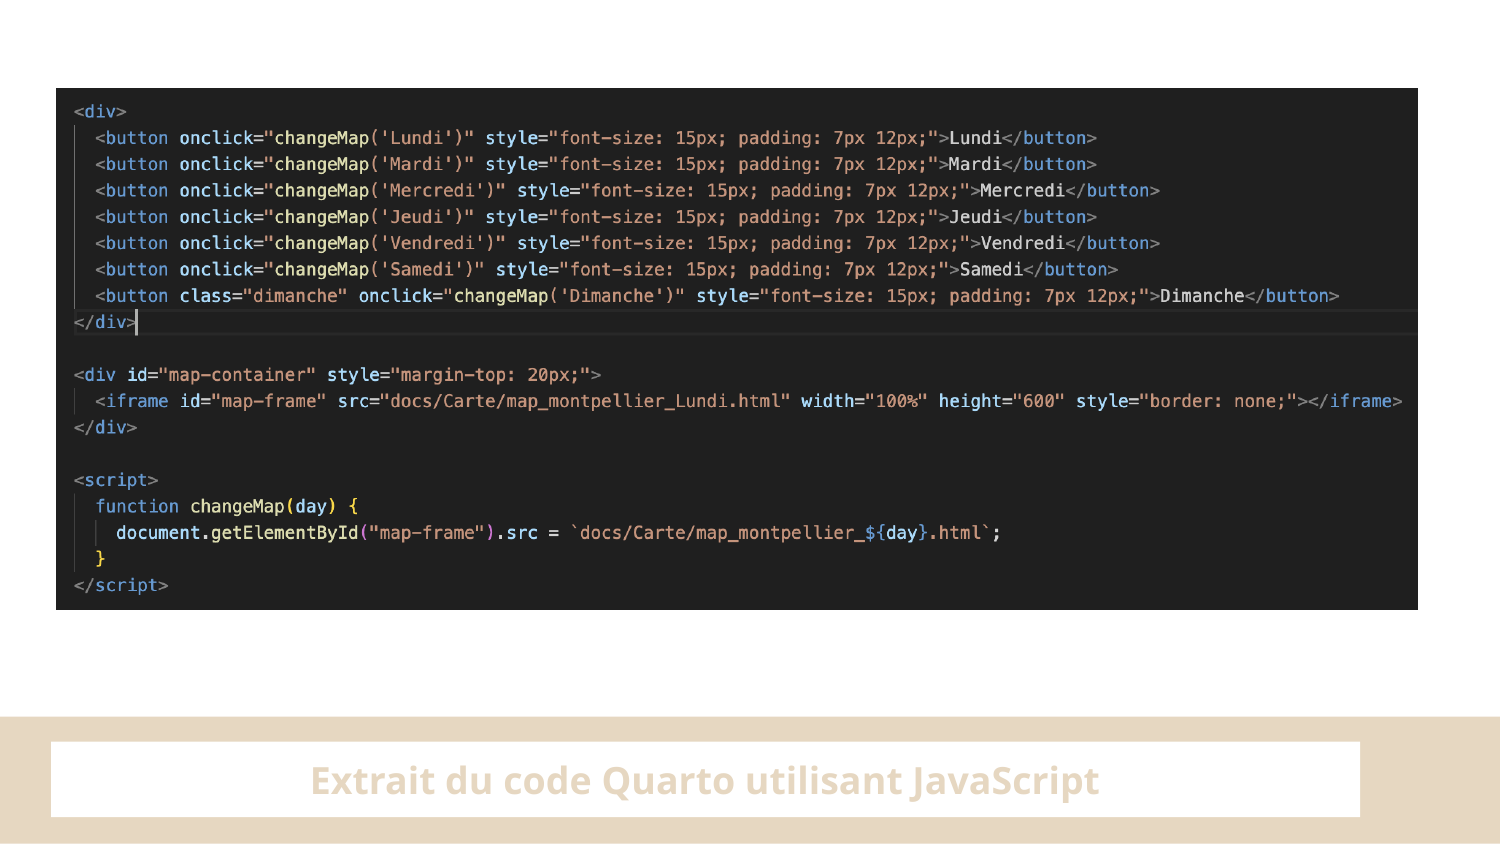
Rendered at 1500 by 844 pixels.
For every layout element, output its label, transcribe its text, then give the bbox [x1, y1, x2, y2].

picture [56, 88, 1418, 610]
list Extrait du code Quarto utilisant JavaScript [51, 741, 1361, 818]
